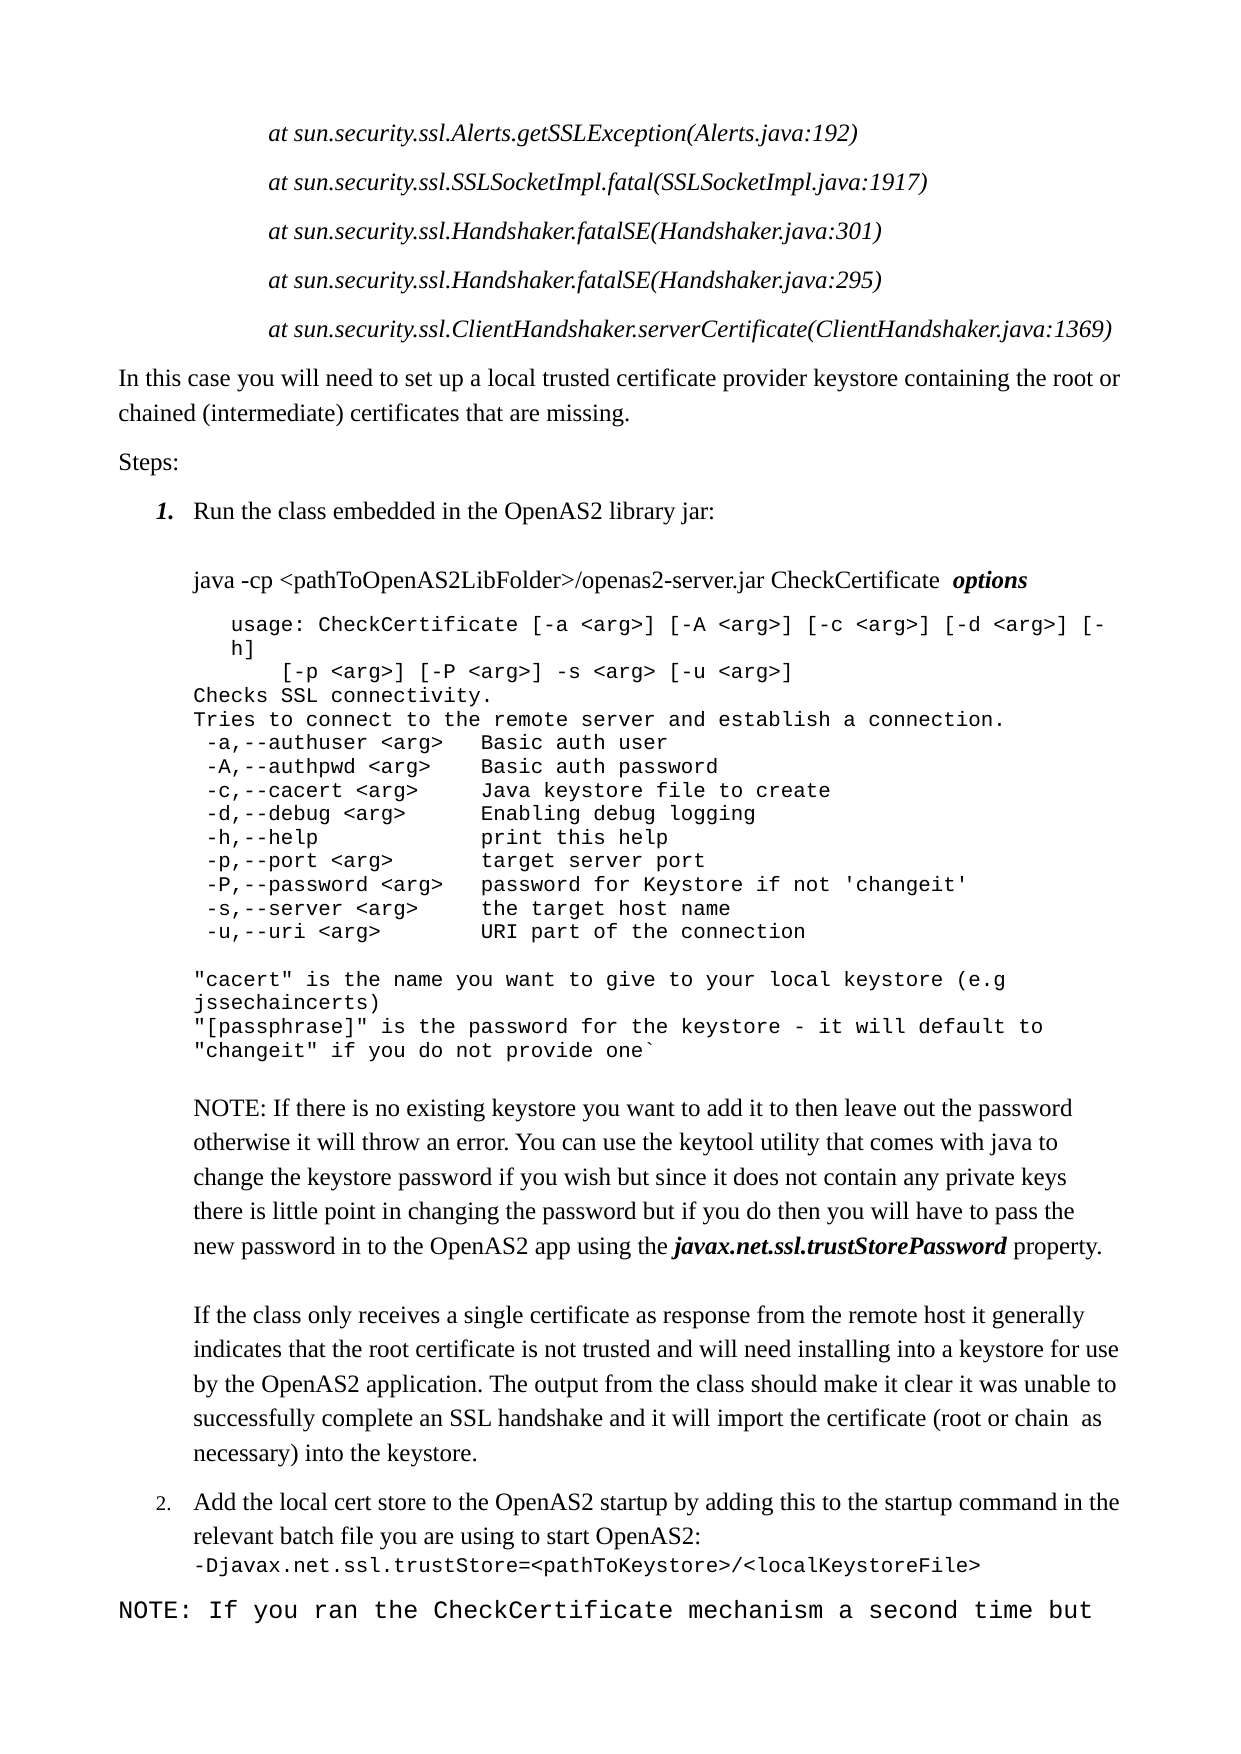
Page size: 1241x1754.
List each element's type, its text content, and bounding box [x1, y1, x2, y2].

text Tries to connect to the remote server and establish a connection. [193, 709, 1122, 732]
text -u,--uri <arg> URI part of the connection [193, 921, 1122, 945]
text Steps: [118, 447, 1122, 476]
text -P,--password <arg> password for Keystore if not 'changeit' [193, 874, 1122, 898]
list NOTE: If there is no existing keystore you want to add it to then leave out the password otherwise it will throw an error. You can use the keytool utility that comes with java to change the keystore password if you wish but since it does not contain any private keys there is little point in changing the password but if you do then you will have to pass the new password in to the OpenAS2 app using the javax.net.ssl.trustStorePassword property. If the class only receives a single certificate as response from the remote host it generally indicates that the root certificate is not trusted and will need installing into a keystore for use by the OpenAS2 application. The output from the class should make it clear it was unable to successfully complete an SSL handshake and it will import the certificate (root or chain as necessary) into the keystore. [156, 1093, 1122, 1466]
text -h,--help print this help [193, 827, 1122, 851]
list "[passphrase]" is the password for the keystore - it will default to "changeit" if you do not provide one` [156, 1016, 1122, 1063]
text -p,--port <arg> target server port [193, 851, 1122, 874]
text [-p <arg>] [-P <arg>] -s <arg> [-u <arg>] [193, 661, 1122, 685]
text at sun.security.ssl.Handshaker.fatalSE(Handshaker.java:295) [193, 265, 1122, 294]
text at sun.security.ssl.Handshaker.fatalSE(Handshaker.java:301) [193, 216, 1122, 245]
list "cacert" is the name you want to give to your local keystore (e.g jssechaincerts) [156, 969, 1122, 1016]
text -a,--authuser <arg> Basic auth user [193, 732, 1122, 756]
text at sun.security.ssl.SSLSocketImpl.fatal(SSLSocketImpl.java:1917) [193, 167, 1122, 196]
text -s,--server <arg> the target host name [193, 898, 1122, 921]
text NOTE: If you ran the CheckCertificate mechanism a second time but [118, 1597, 1122, 1626]
list usage: CheckCertificate [-a <arg>] [-A <arg>] [-c <arg>] [-d <arg>] [-h] [193, 614, 1122, 661]
text -c,--cacert <arg> Java keystore file to create [193, 779, 1122, 803]
text Checks SSL connectivity. [193, 685, 1122, 709]
text In this case you will need to set up a local trusted certificate provider keystore containing the root or chained (intermediate) certificates that are missing. [118, 363, 1122, 427]
list Run the class embedded in the OpenAS2 library jar: java -cp <pathToOpenAS2LibFolder>/openas2-server.jar CheckCertificate options [156, 496, 1122, 594]
list Add the local cert store to the OpenAS2 startup by adding this to the startup command in the relevant batch file you are using to start OpenAS2: -Djavax.net.ssl.trustStore=<pathToKeystore>/<localKeystoreFile> [156, 1487, 1122, 1578]
text at sun.security.ssl.ClientHandshaker.serverCertificate(ClientHandshaker.java:1369) [193, 314, 1122, 343]
text -A,--authpwd <arg> Basic auth password [193, 756, 1122, 779]
text at sun.security.ssl.Alerts.getSSLException(Alerts.java:192) [193, 118, 1122, 147]
text -d,--debug <arg> Enabling debug logging [193, 803, 1122, 827]
